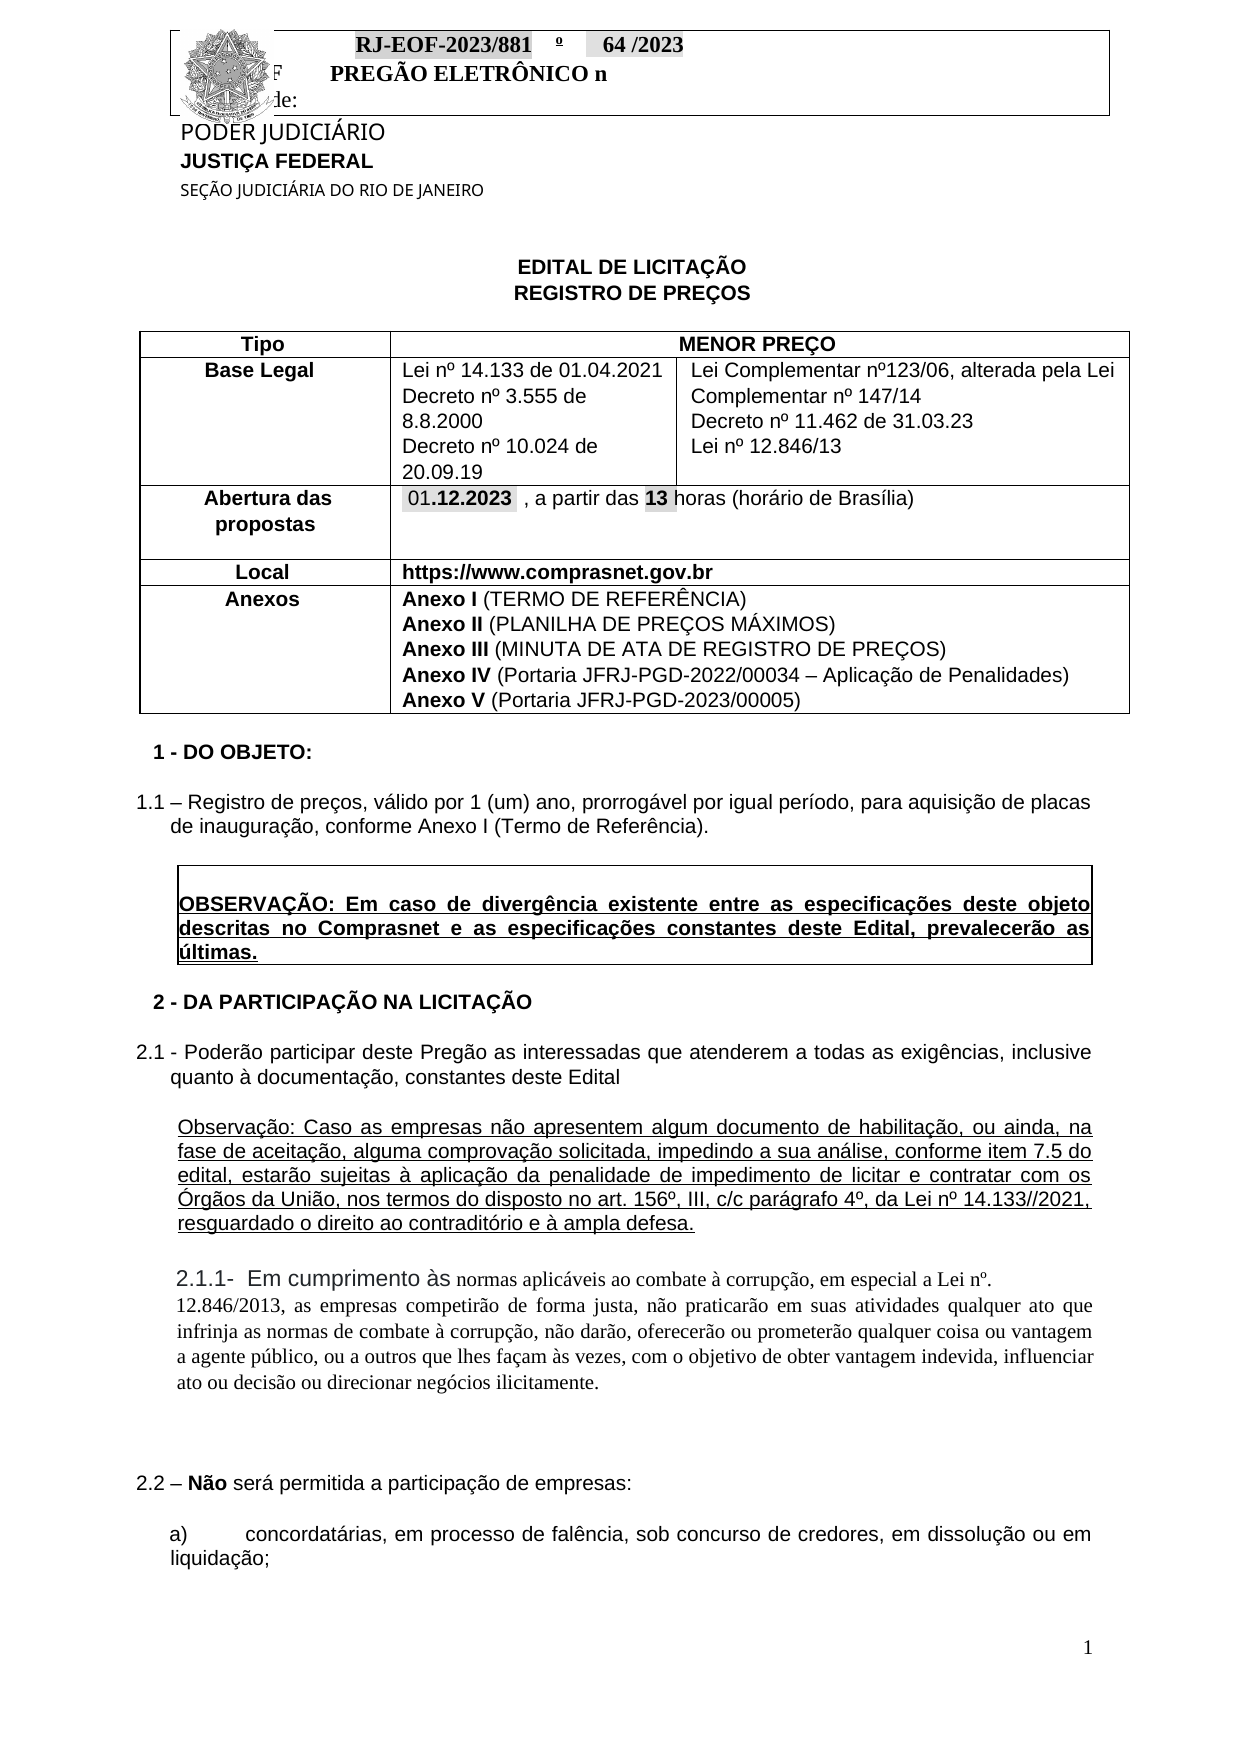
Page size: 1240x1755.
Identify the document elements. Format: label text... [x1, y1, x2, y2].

table_cell [391, 486, 402, 559]
table_cell Base Legal [141, 358, 390, 485]
table_cell [645, 512, 677, 559]
table_header MENOR PREÇO [391, 332, 1129, 357]
text 12.846/2013, as empresas competirão de forma justa, não praticarão em suas atividades qualquer ato que infrinja as normas de combate à corrupção, não darão, oferecerão ou prometerão qualquer coisa ou vantagem a agente público, ou a outros que lhes façam às vezes, com o objetivo de obter vantagem indevida, influenciar ato ou decisão ou direcionar negócios ilicitamente. [176, 1293, 1094, 1394]
table_cell Anexo I (TERMO DE REFERÊNCIA) Anexo II (PLANILHA DE PREÇOS MÁXIMOS) Anexo III (MINUTA DE ATA DE REGISTRO DE PREÇOS) Anexo IV (Portaria JFRJ-PGD-2022/00034 – Aplicação de Penalidades) Anexo V (Portaria JFRJ-PGD-2023/00005) [391, 586, 1129, 713]
list - DO OBJETO: [153, 739, 1093, 763]
table_cell Abertura das propostas [141, 486, 390, 559]
text descritas no Comprasnet e as especificações constantes deste Edital, prevalecerão as [179, 914, 1091, 937]
table_cell https://www.comprasnet.gov.br [391, 560, 1129, 585]
table_cell Lei nº 14.133 de 01.04.2021 Decreto nº 3.555 de 8.8.2000 Decreto nº 10.024 de 20.09.19 [391, 358, 676, 485]
table_cell 13 [645, 486, 677, 512]
list – Não será permitida a participação de empresas: [136, 1471, 1093, 1495]
text Observação: Caso as empresas não apresentem algum documento de habilitação, ou ainda, na [177, 1115, 1093, 1136]
table_cell Lei Complementar nº123/06, alterada pela Lei Complementar nº 147/14 Decreto nº 11.462 de 31.03.23 Lei nº 12.846/13 [677, 358, 1129, 485]
list - DA PARTICIPAÇÃO NA LICITAÇÃO [153, 990, 1093, 1014]
table_cell Anexos [141, 586, 390, 713]
text 2.1.1- Em cumprimento às normas aplicáveis ao combate à corrupção, em especial a Lei nº. [176, 1265, 1094, 1292]
list concordatárias, em processo de falência, sob concurso de credores, em dissolução ou em liquidação; [169, 1521, 1093, 1570]
text fase de aceitação, alguma comprovação solicitada, impedindo a sua análise, conforme item 7.5 do [177, 1137, 1093, 1160]
text últimas. [179, 938, 1091, 964]
text OBSERVAÇÃO: Em caso de divergência existente entre as especificações deste objeto [179, 890, 1091, 913]
table_cell Local [141, 560, 390, 585]
table_cell [402, 512, 517, 559]
table_header Tipo [141, 332, 390, 357]
text edital, estarão sujeitas à aplicação da penalidade de impedimento de licitar e contratar com os Órgãos da União, nos termos do disposto no art. 156º, III, c/c parágrafo 4º, da Lei nº 14.133//2021, resguardado o direito ao contraditório e à ampla defesa. [177, 1161, 1093, 1235]
list - Poderão participar deste Pregão as interessadas que atenderem a todas as exigências, inclusive quanto à documentação, constantes deste Edital [136, 1040, 1093, 1088]
text EDITAL DE LICITAÇÃO [176, 255, 1093, 279]
table_cell , a partir das [518, 486, 645, 559]
table_cell horas (horário de Brasília) [677, 486, 1129, 559]
text REGISTRO DE PREÇOS [170, 280, 1093, 304]
list – Registro de preços, válido por 1 (um) ano, prorrogável por igual período, para aquisição de placas de inauguração, conforme Anexo I (Termo de Referência). [136, 790, 1093, 838]
table_cell 01.12.2023 [402, 486, 517, 512]
